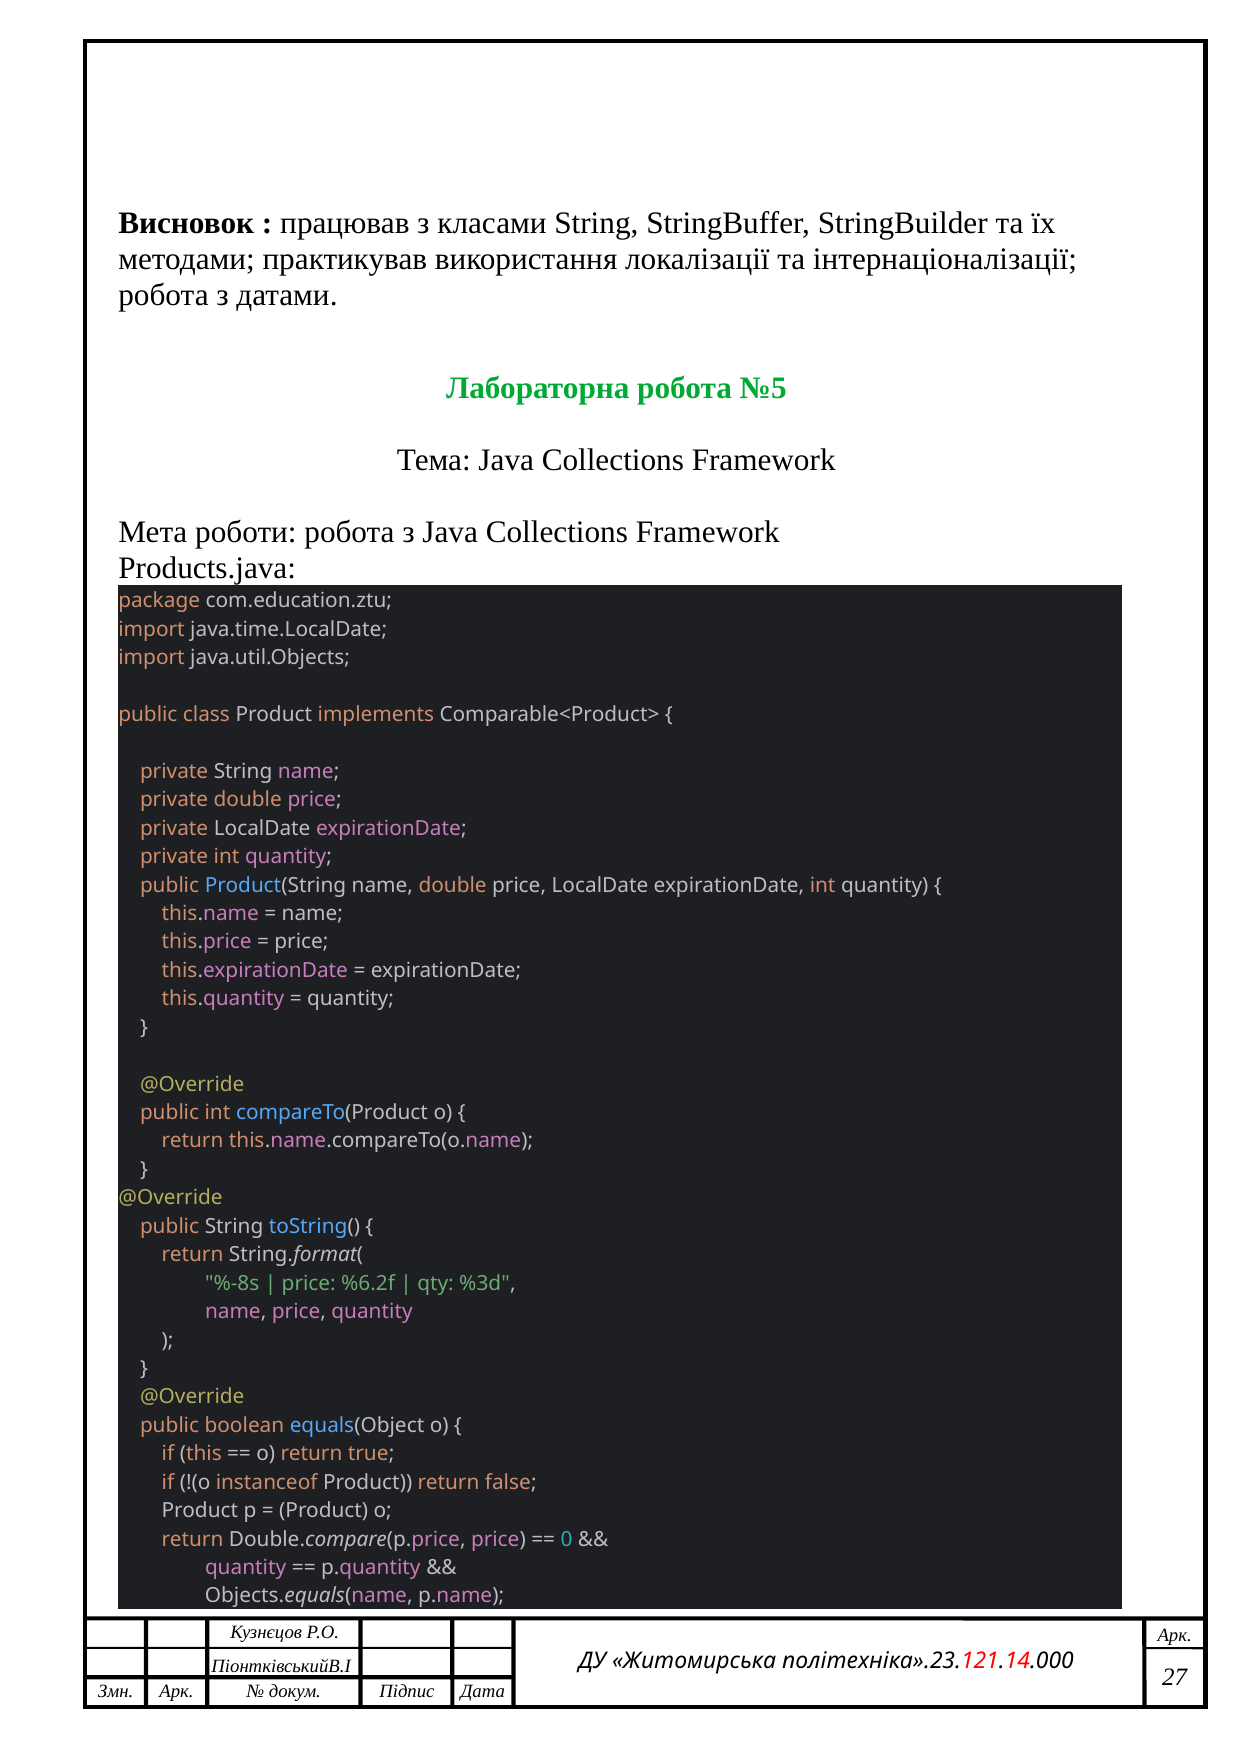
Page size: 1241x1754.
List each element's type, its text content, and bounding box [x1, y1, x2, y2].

text @Override public String toString() { return String.format( "%-8s | price: %6.2f | qty: %3d", name, price, quantity ); } @Override public boolean equals(Object o) { if (this == o) return true; if (!(o instanceof Product)) return false; Product p = (Product) o; return Double.compare(p.price, price) == 0 && quantity == p.quantity && Objects.equals(name, p.name); [118, 1182, 1122, 1609]
text Products.java: [118, 549, 1122, 585]
text Мета роботи: робота з Java Collections Framework [118, 513, 1122, 549]
text Висновок : працював з класами String, StringBuffer, StringBuilder та їх методами; практикував використання локалізації та інтернаціоналізації; робота з датами. [118, 204, 1122, 312]
text package com.education.ztu; import java.time.LocalDate; import java.util.Objects; public class Product implements Comparable<Product> { private String name; private double price; private LocalDate expirationDate; private int quantity; public Product(String name, double price, LocalDate expirationDate, int quantity) { this.name = name; this.price = price; this.expirationDate = expirationDate; this.quantity = quantity; } @Override public int compareTo(Product o) { return this.name.compareTo(o.name); } [118, 585, 1122, 1182]
text Лабораторна робота №5 [118, 370, 1122, 406]
text Тема: Java Collections Framework [118, 442, 1122, 477]
